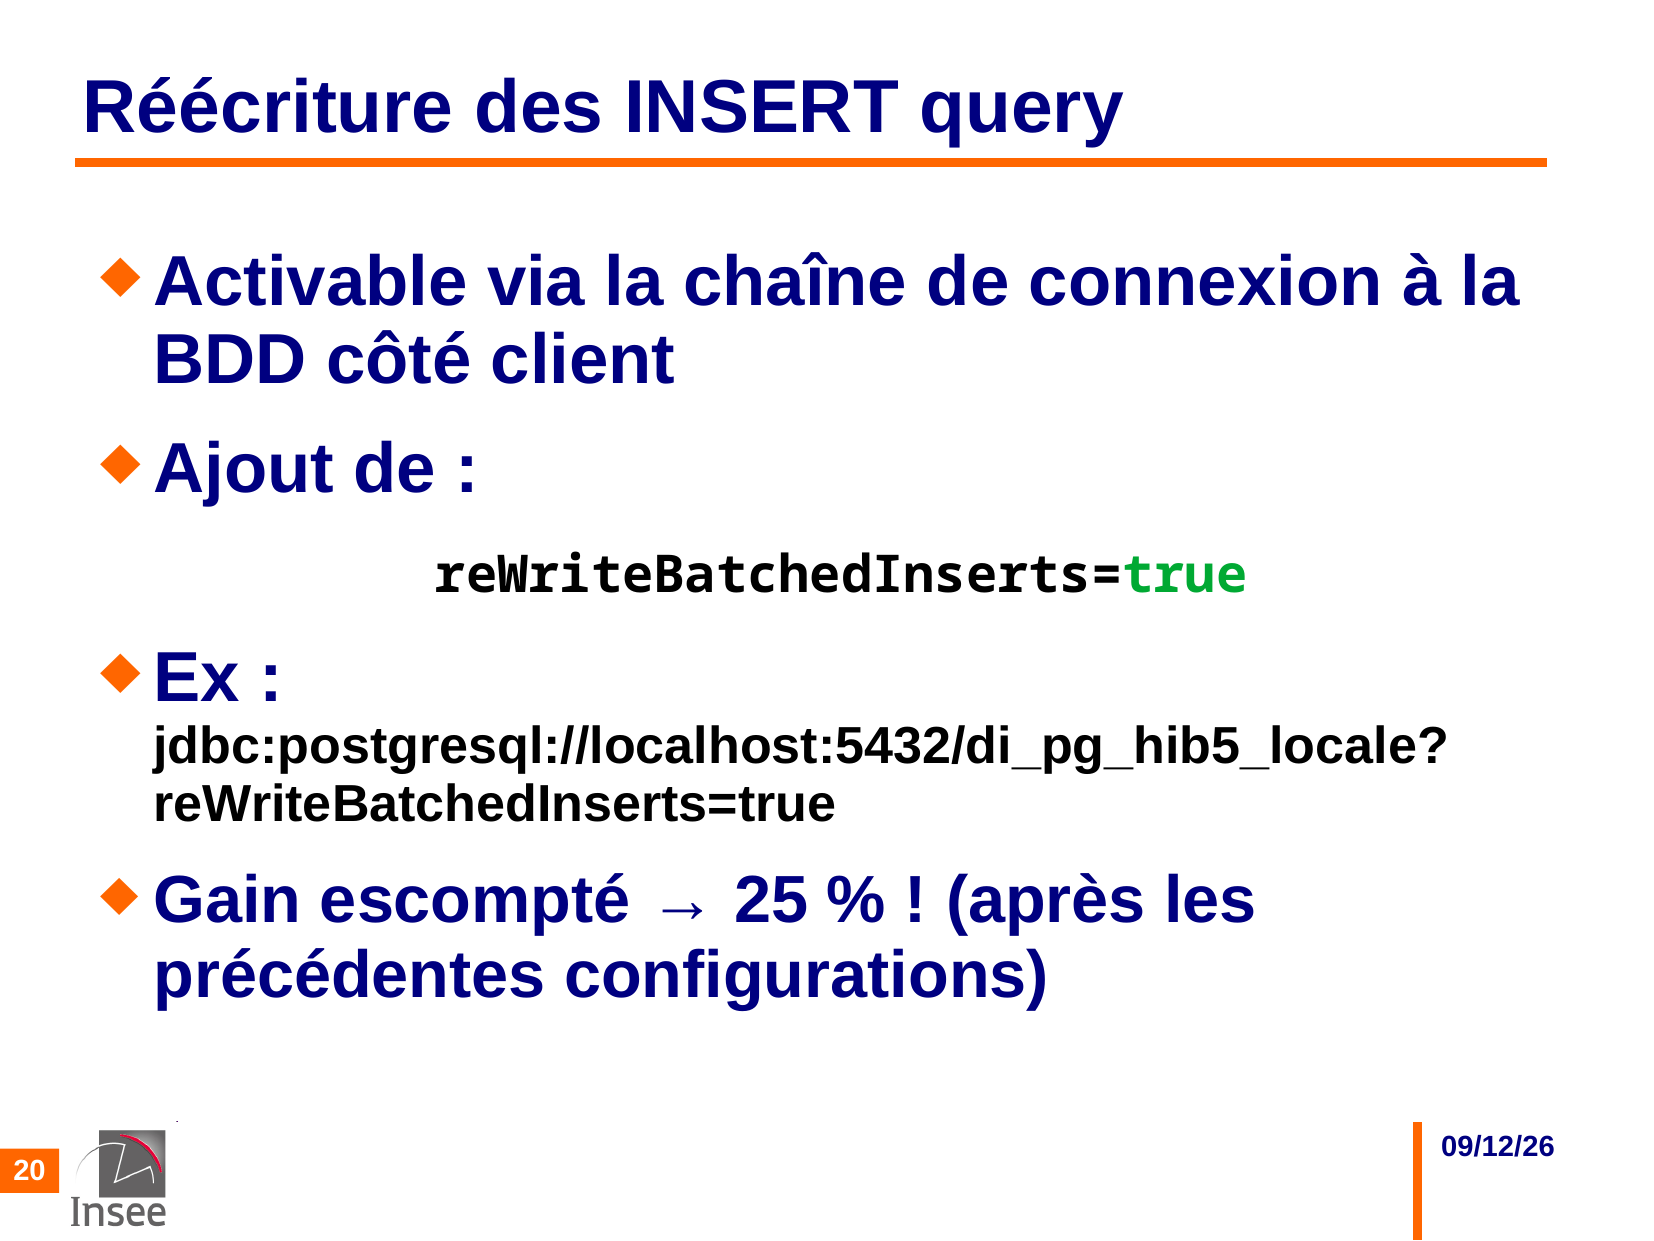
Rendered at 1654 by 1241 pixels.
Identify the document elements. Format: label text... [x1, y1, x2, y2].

picture [62, 1121, 178, 1241]
list Activable via la chaîne de connexion à la BDD côté client Ajout de : reWriteBatchedInserts=true Ex : jdbc:postgresql://localhost:5432/di_pg_hib5_locale?reWriteBatchedInserts=true Gain escompté → 25 % ! (après les précédentes configurations) [82, 136, 1571, 1087]
title Réécriture des INSERT query [82, 49, 1619, 163]
